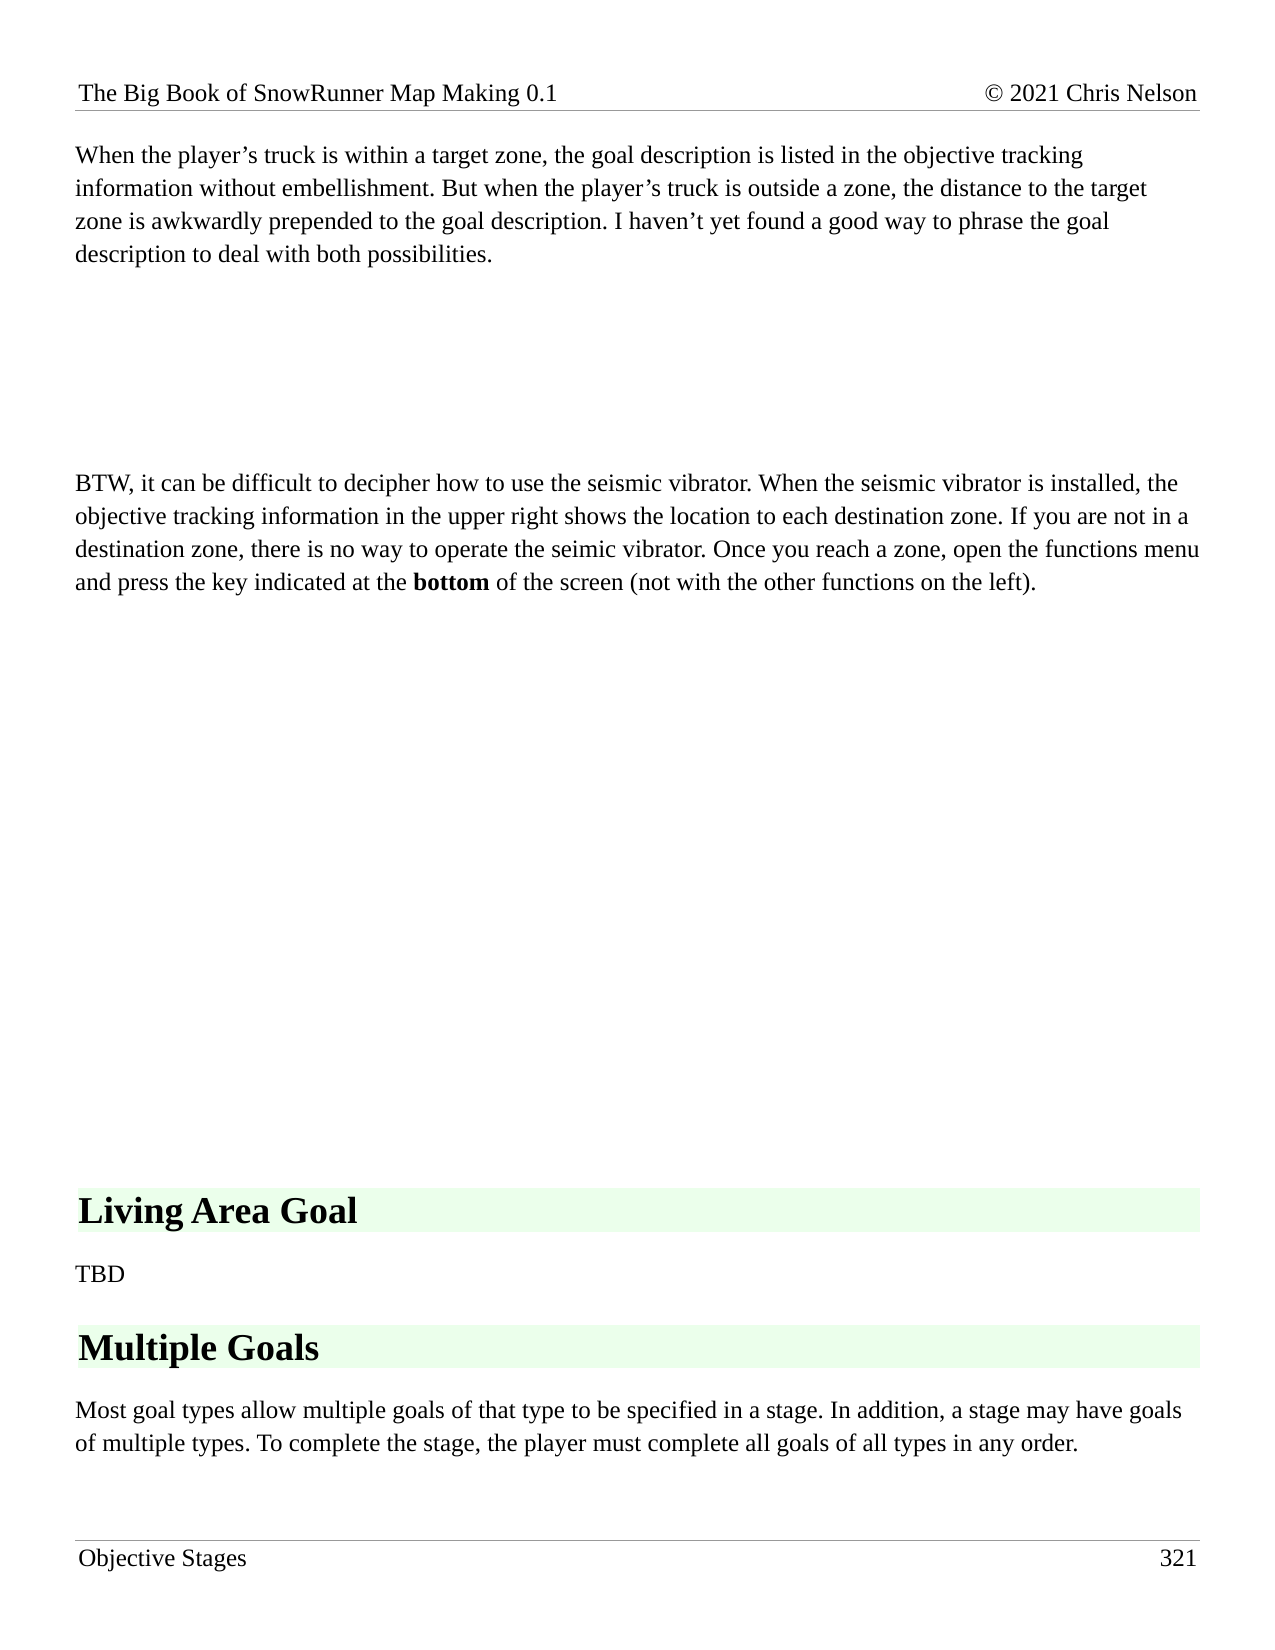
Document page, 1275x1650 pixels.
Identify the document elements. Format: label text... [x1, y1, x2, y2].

text BTW, it can be difficult to decipher how to use the seismic vibrator. When the seismic vibrator is installed, the objective tracking information in the upper right shows the location to each destination zone. If you are not in a destination zone, there is no way to operate the seimic vibrator. Once you reach a zone, open the functions menu and press the key indicated at the bottom of the screen (not with the other functions on the left). [75, 468, 1200, 596]
text When the player’s truck is within a target zone, the goal description is listed in the objective tracking information without embellishment. But when the player’s truck is outside a zone, the distance to the target zone is awkwardly prepended to the goal description. I haven’t yet found a good way to phrase the goal description to deal with both possibilities. [75, 140, 1200, 268]
subtitle Living Area Goal [78, 1188, 1200, 1232]
subtitle Multiple Goals [78, 1325, 1200, 1368]
text TBD [75, 1259, 1200, 1287]
text Most goal types allow multiple goals of that type to be specified in a stage. In addition, a stage may have goals of multiple types. To complete the stage, the player must complete all goals of all types in any order. [75, 1395, 1200, 1457]
